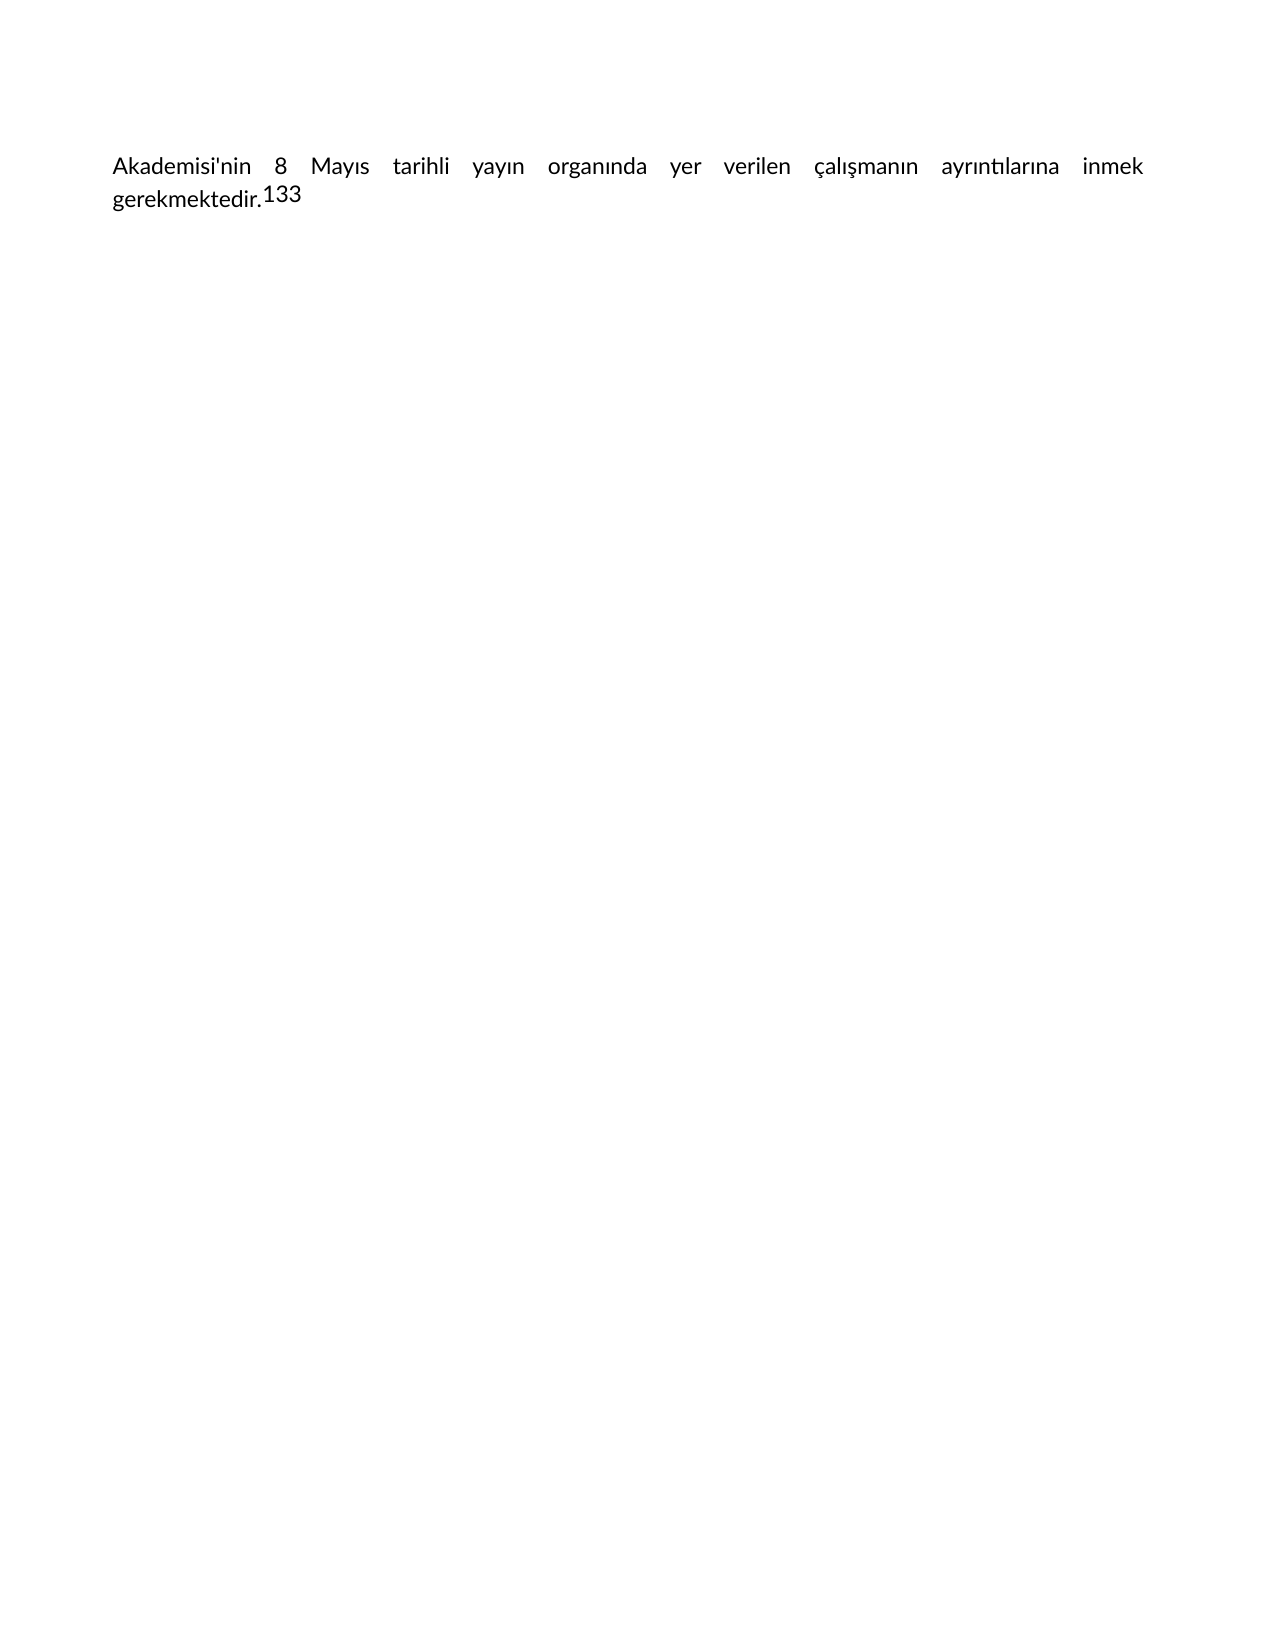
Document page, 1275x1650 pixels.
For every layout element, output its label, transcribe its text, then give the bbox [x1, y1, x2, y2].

text Akademisi'nin 8 Mayıs tarihli yayın organında yer verilen çalışmanın ayrıntılarına inmek gerekmektedir.133 [112, 148, 1145, 214]
